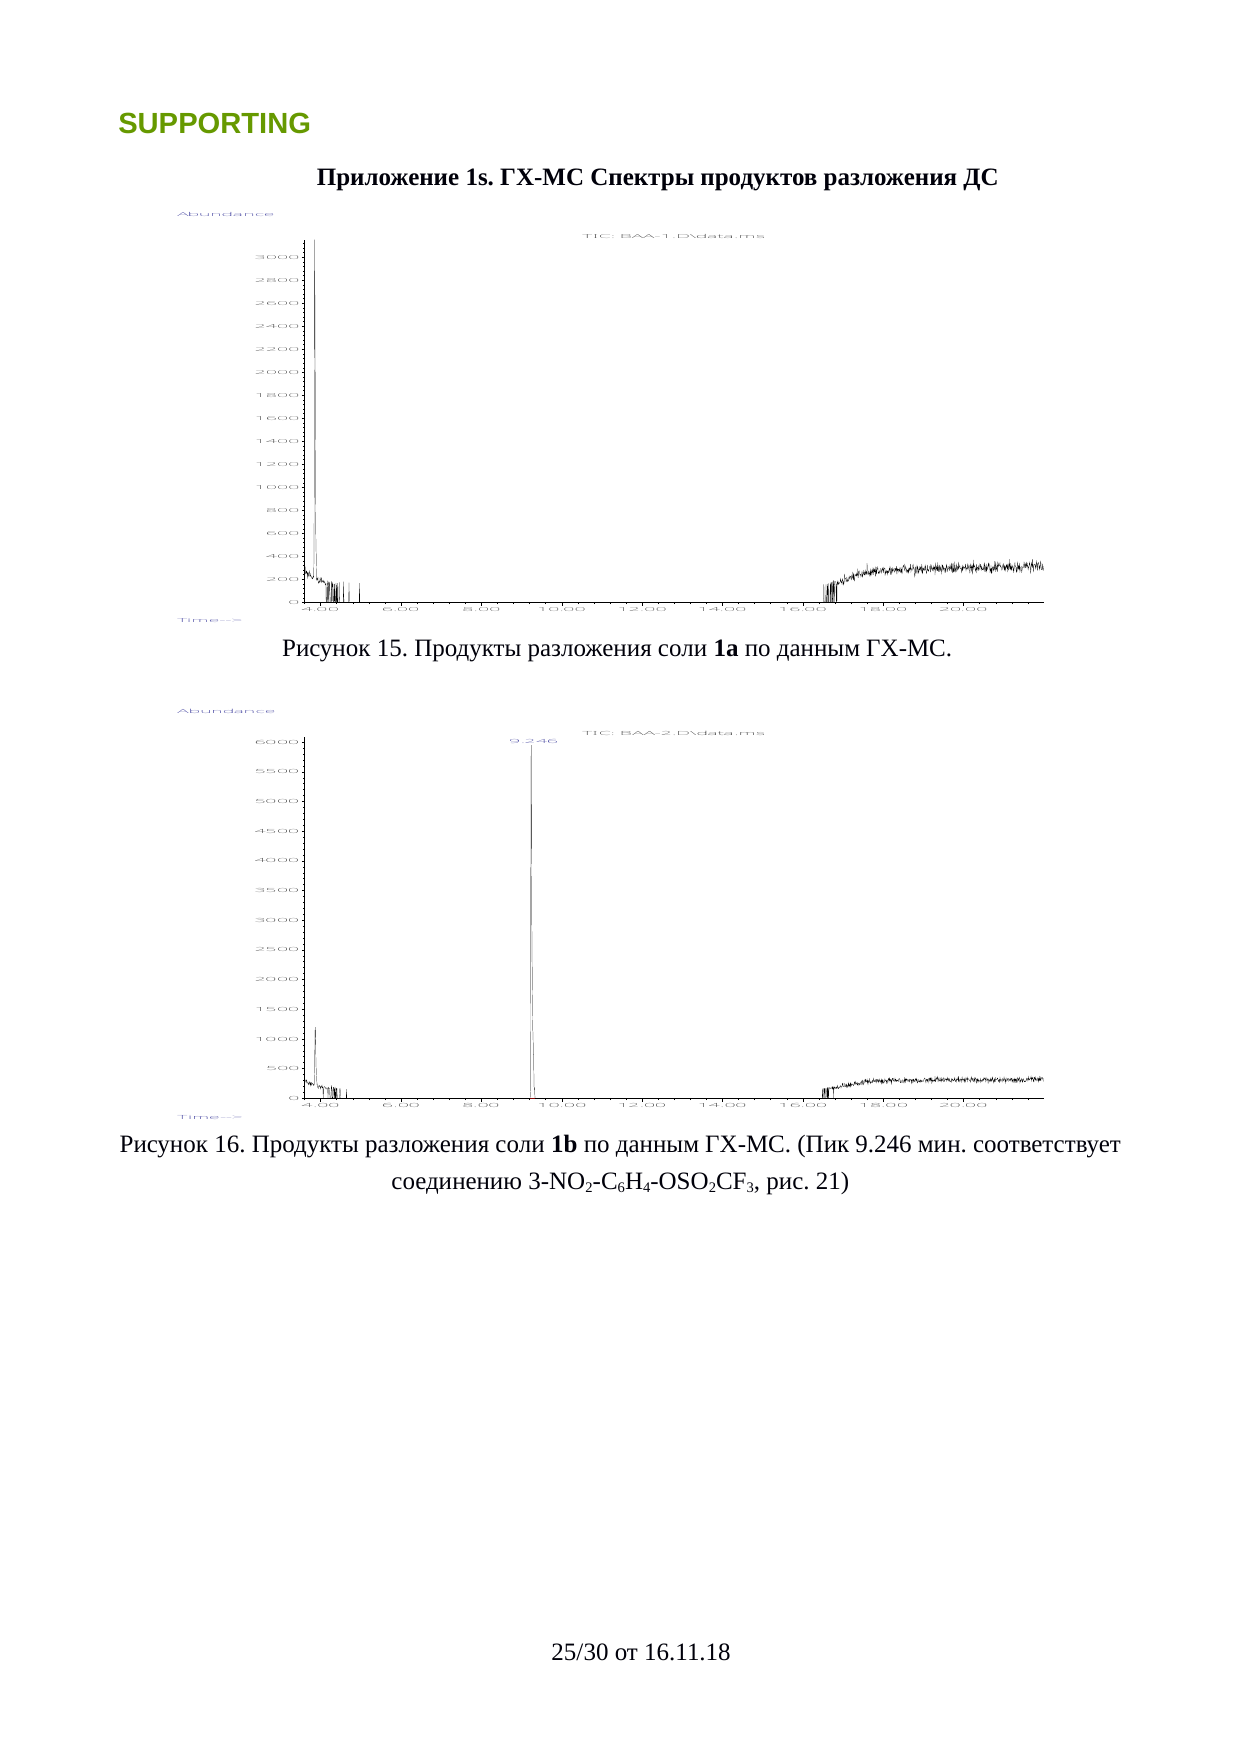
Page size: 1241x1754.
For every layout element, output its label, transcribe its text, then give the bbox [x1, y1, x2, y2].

text Рисунок 16. Продукты разложения соли 1b по данным ГХ-МС. (Пик 9.246 мин. соответствует соединению 3-NO2-C6H4-OSO2CF3, рис. 21) [118, 1129, 1122, 1195]
subtitle Supporting [118, 106, 1122, 140]
text Приложение 1s. ГХ-МС Спектры продуктов разложения ДС [193, 162, 1122, 190]
text Рисунок 15. Продукты разложения соли 1a по данным ГХ-МС. [118, 633, 1122, 661]
